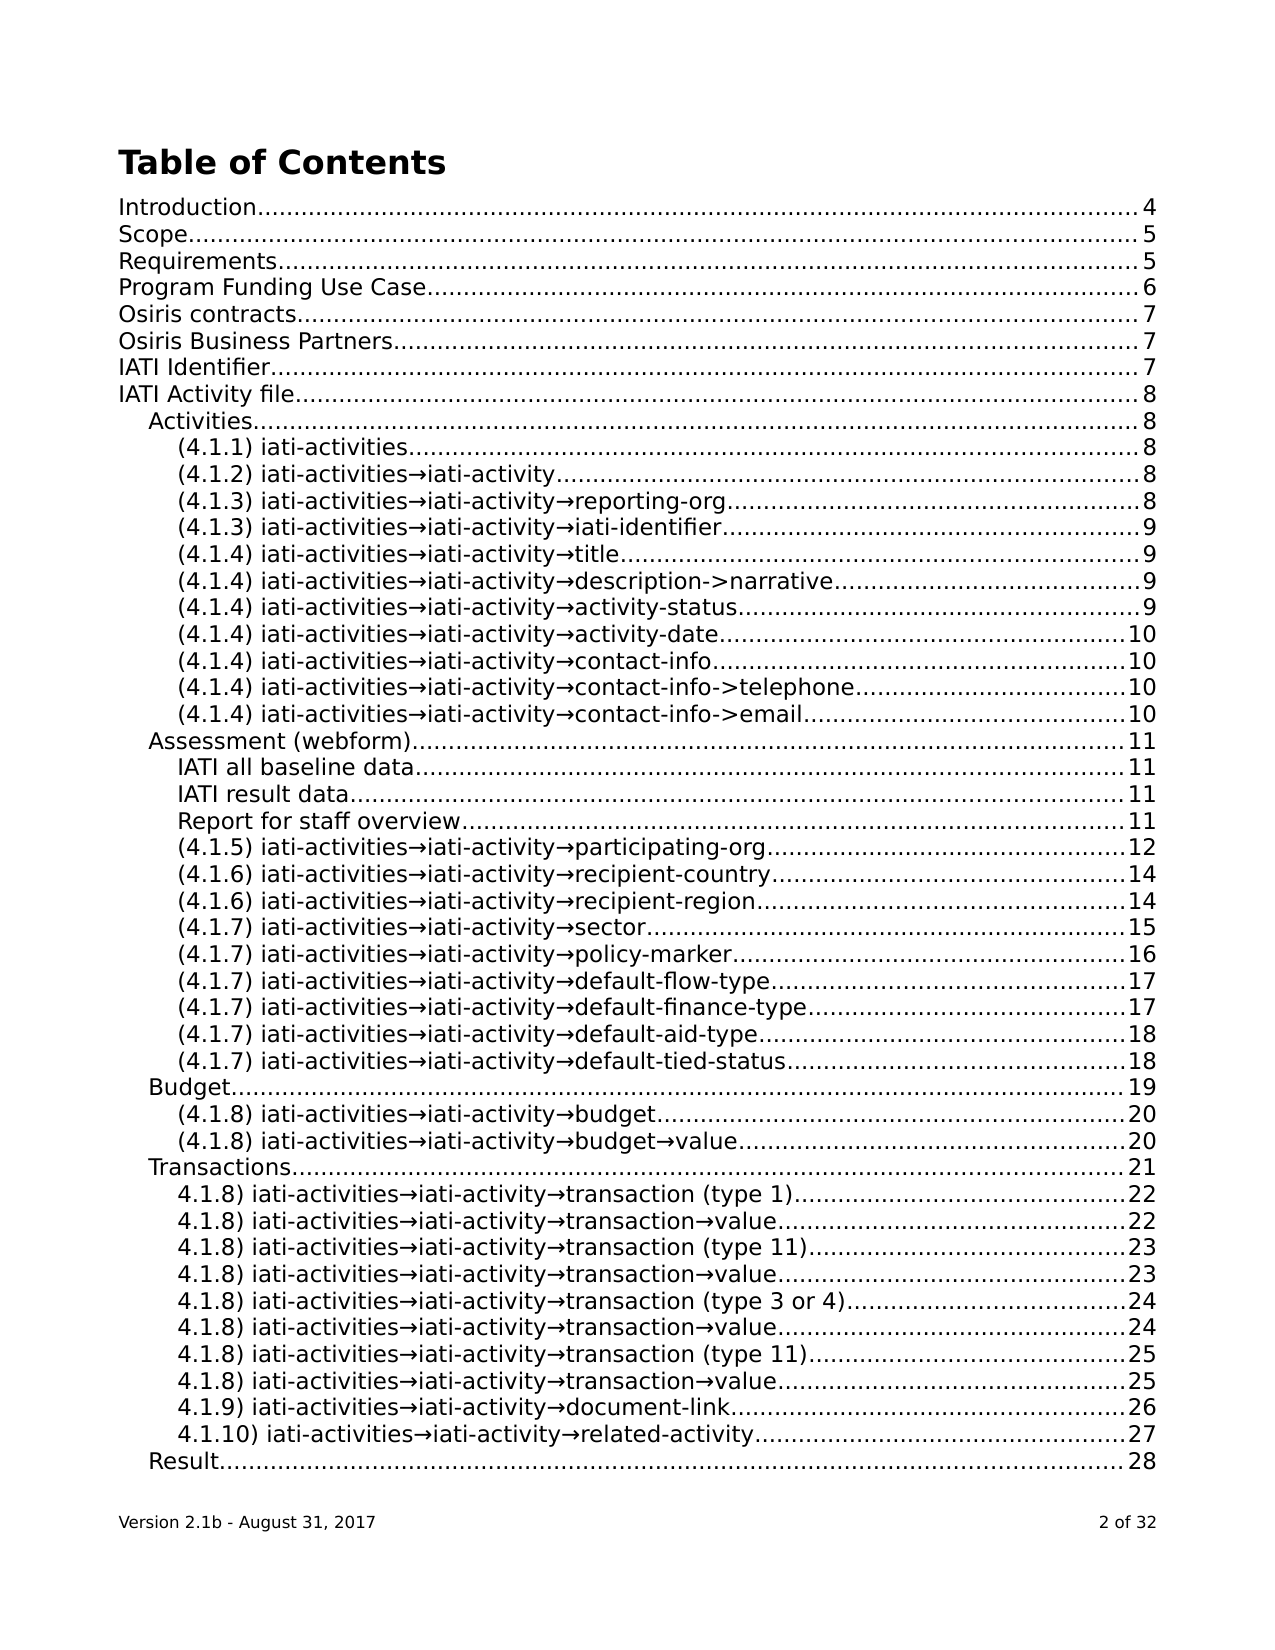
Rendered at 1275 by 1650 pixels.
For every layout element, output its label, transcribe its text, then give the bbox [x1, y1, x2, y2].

text 4.1.8) iati-activities→iati-activity→transaction→value 22 [177, 1208, 1157, 1234]
text IATI all baseline data 11 [177, 754, 1157, 781]
text (4.1.7) iati-activities→iati-activity→default-flow-type 17 [177, 968, 1157, 994]
text (4.1.3) iati-activities→iati-activity→iati-identifier 9 [177, 514, 1157, 541]
text IATI Identifier 7 [118, 354, 1157, 381]
text (4.1.7) iati-activities→iati-activity→sector 15 [177, 914, 1157, 941]
text 4.1.8) iati-activities→iati-activity→transaction (type 3 or 4) 24 [177, 1288, 1157, 1314]
text Budget 19 [148, 1074, 1157, 1101]
text (4.1.6) iati-activities→iati-activity→recipient-region 14 [177, 888, 1157, 914]
text (4.1.7) iati-activities→iati-activity→default-tied-status 18 [177, 1048, 1157, 1074]
text (4.1.4) iati-activities→iati-activity→activity-status 9 [177, 594, 1157, 621]
text (4.1.3) iati-activities→iati-activity→reporting-org 8 [177, 488, 1157, 514]
text Program Funding Use Case 6 [118, 274, 1157, 301]
text (4.1.4) iati-activities→iati-activity→description->narrative 9 [177, 568, 1157, 594]
text (4.1.4) iati-activities→iati-activity→contact-info 10 [177, 648, 1157, 674]
text (4.1.1) iati-activities 8 [177, 434, 1157, 461]
text IATI result data 11 [177, 781, 1157, 808]
text (4.1.4) iati-activities→iati-activity→title 9 [177, 541, 1157, 568]
text (4.1.6) iati-activities→iati-activity→recipient-country 14 [177, 861, 1157, 888]
text Report for staff overview 11 [177, 808, 1157, 834]
text (4.1.2) iati-activities→iati-activity 8 [177, 461, 1157, 488]
text Transactions 21 [148, 1154, 1157, 1181]
text (4.1.4) iati-activities→iati-activity→contact-info->telephone 10 [177, 674, 1157, 701]
text (4.1.5) iati-activities→iati-activity→participating-org 12 [177, 834, 1157, 861]
text 4.1.8) iati-activities→iati-activity→transaction (type 11) 25 [177, 1341, 1157, 1368]
text 4.1.10) iati-activities→iati-activity→related-activity 27 [177, 1421, 1157, 1448]
text Requirements 5 [118, 248, 1157, 274]
text 4.1.9) iati-activities→iati-activity→document-link 26 [177, 1394, 1157, 1421]
text (4.1.4) iati-activities→iati-activity→contact-info->email 10 [177, 701, 1157, 728]
text (4.1.7) iati-activities→iati-activity→default-aid-type 18 [177, 1021, 1157, 1048]
text (4.1.4) iati-activities→iati-activity→activity-date 10 [177, 621, 1157, 648]
text Activities 8 [148, 408, 1157, 434]
text 4.1.8) iati-activities→iati-activity→transaction (type 11) 23 [177, 1234, 1157, 1261]
text 4.1.8) iati-activities→iati-activity→transaction→value 23 [177, 1261, 1157, 1288]
text (4.1.7) iati-activities→iati-activity→default-finance-type 17 [177, 994, 1157, 1021]
text Osiris Business Partners 7 [118, 328, 1157, 354]
text 4.1.8) iati-activities→iati-activity→transaction (type 1) 22 [177, 1181, 1157, 1208]
text 4.1.8) iati-activities→iati-activity→transaction→value 25 [177, 1368, 1157, 1394]
text IATI Activity file 8 [118, 381, 1157, 408]
text Introduction 4 [118, 194, 1157, 221]
text (4.1.8) iati-activities→iati-activity→budget 20 [177, 1101, 1157, 1128]
text 4.1.8) iati-activities→iati-activity→transaction→value 24 [177, 1314, 1157, 1341]
text Osiris contracts 7 [118, 301, 1157, 328]
text Scope 5 [118, 221, 1157, 248]
subtitle Table of Contents [118, 143, 1157, 182]
text Assessment (webform) 11 [148, 728, 1157, 754]
text (4.1.7) iati-activities→iati-activity→policy-marker 16 [177, 941, 1157, 968]
text (4.1.8) iati-activities→iati-activity→budget→value 20 [177, 1128, 1157, 1154]
text Result 28 [148, 1448, 1157, 1474]
